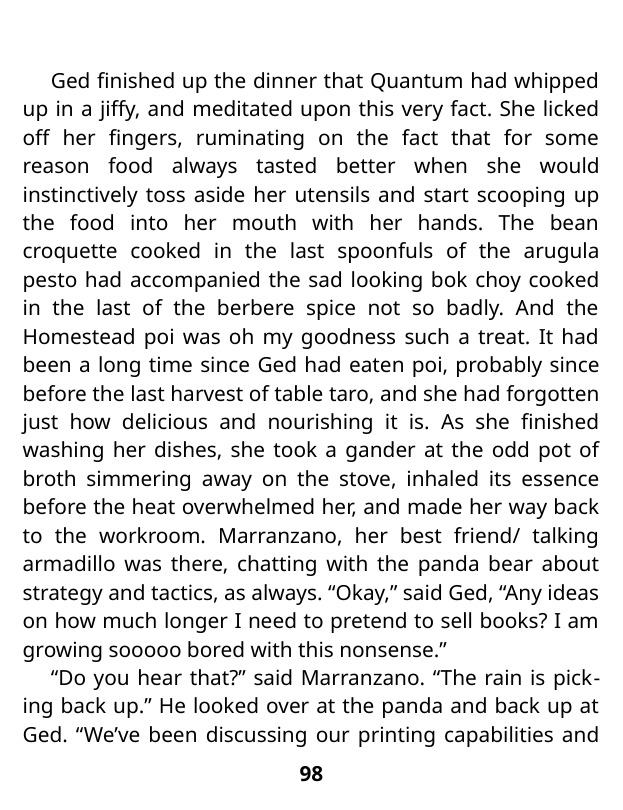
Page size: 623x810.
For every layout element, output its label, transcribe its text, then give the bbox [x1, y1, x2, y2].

text “Do you hear that?” said Marranzano. “The rain is pick­ing back up.” He looked over at the panda and back up at Ged. “We’ve been discussing our printing capabilities and [22, 663, 600, 748]
text Ged finished up the dinner that Quantum had whipped up in a jiffy, and meditated upon this very fact. She licked off her fingers, ruminating on the fact that for some reason food always tasted better when she would instinctively toss aside her utensils and start scooping up the food into her mouth with her hands. The bean croquette cooked in the last spoonfuls of the arugula pesto had accompanied the sad looking bok choy cooked in the last of the berbere spice not so badly. And the Homestead poi was oh my goodness such a treat. It had been a long time since Ged had eaten poi, probably since before the last harvest of table taro, and she had forgotten just how delicious and nourishing it is. As she finished washing her dishes, she took a gander at the odd pot of broth simmering away on the stove, inhaled its essence before the heat overwhelmed her, and made her way back to the workroom. Marranzano, her best friend/ talking armadillo was there, chatting with the panda bear about strategy and tactics, as always. “Okay,” said Ged, “Any ideas on how much longer I need to pretend to sell books? I am growing sooooo bored with this nonsense.” [22, 66, 600, 663]
